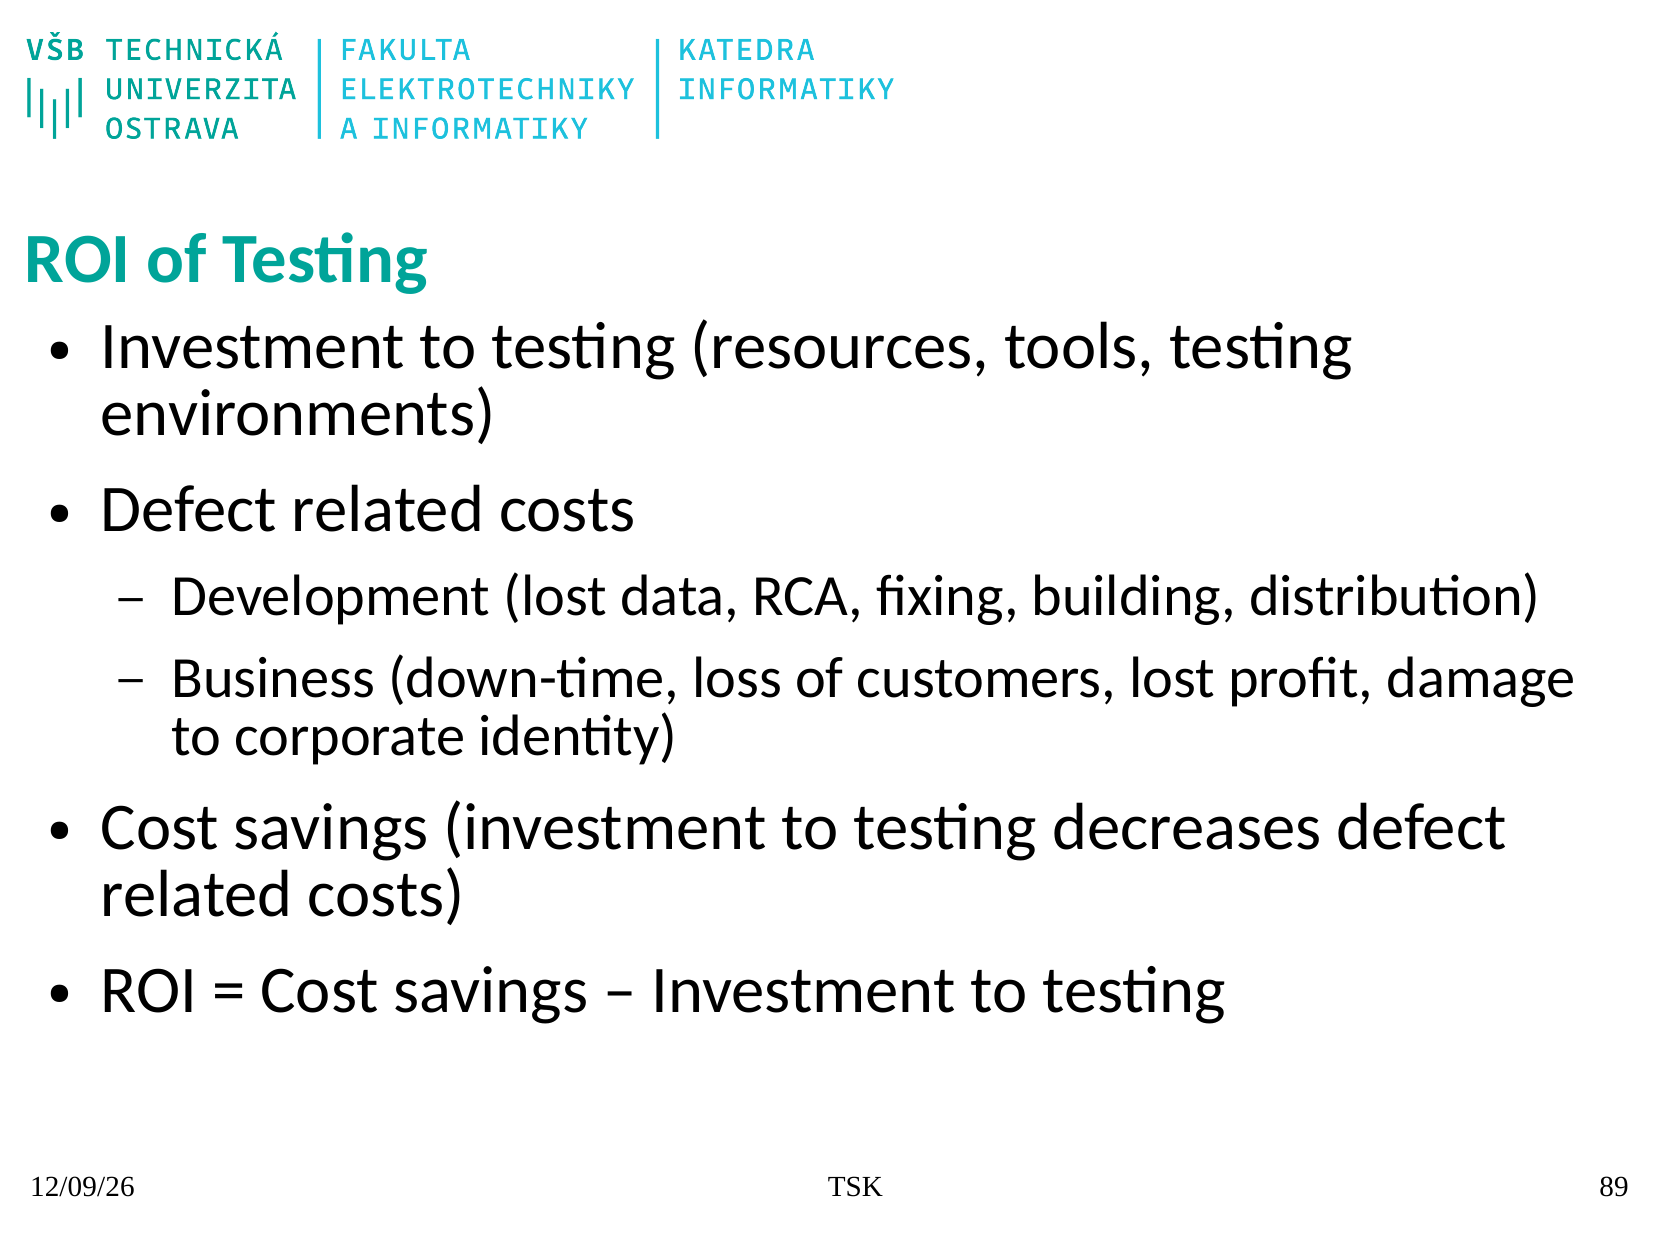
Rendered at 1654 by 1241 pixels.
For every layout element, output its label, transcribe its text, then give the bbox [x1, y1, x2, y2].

list Investment to testing (resources, tools, testing environments) Defect related costs Development (lost data, RCA, fixing, building, distribution) Business (down-time, loss of customers, lost profit, damage to corporate identity) Cost savings (investment to testing decreases defect related costs) ROI = Cost savings – Investment to testing [30, 318, 1629, 1146]
title ROI of Testing [24, 169, 1629, 300]
picture [26, 31, 894, 139]
